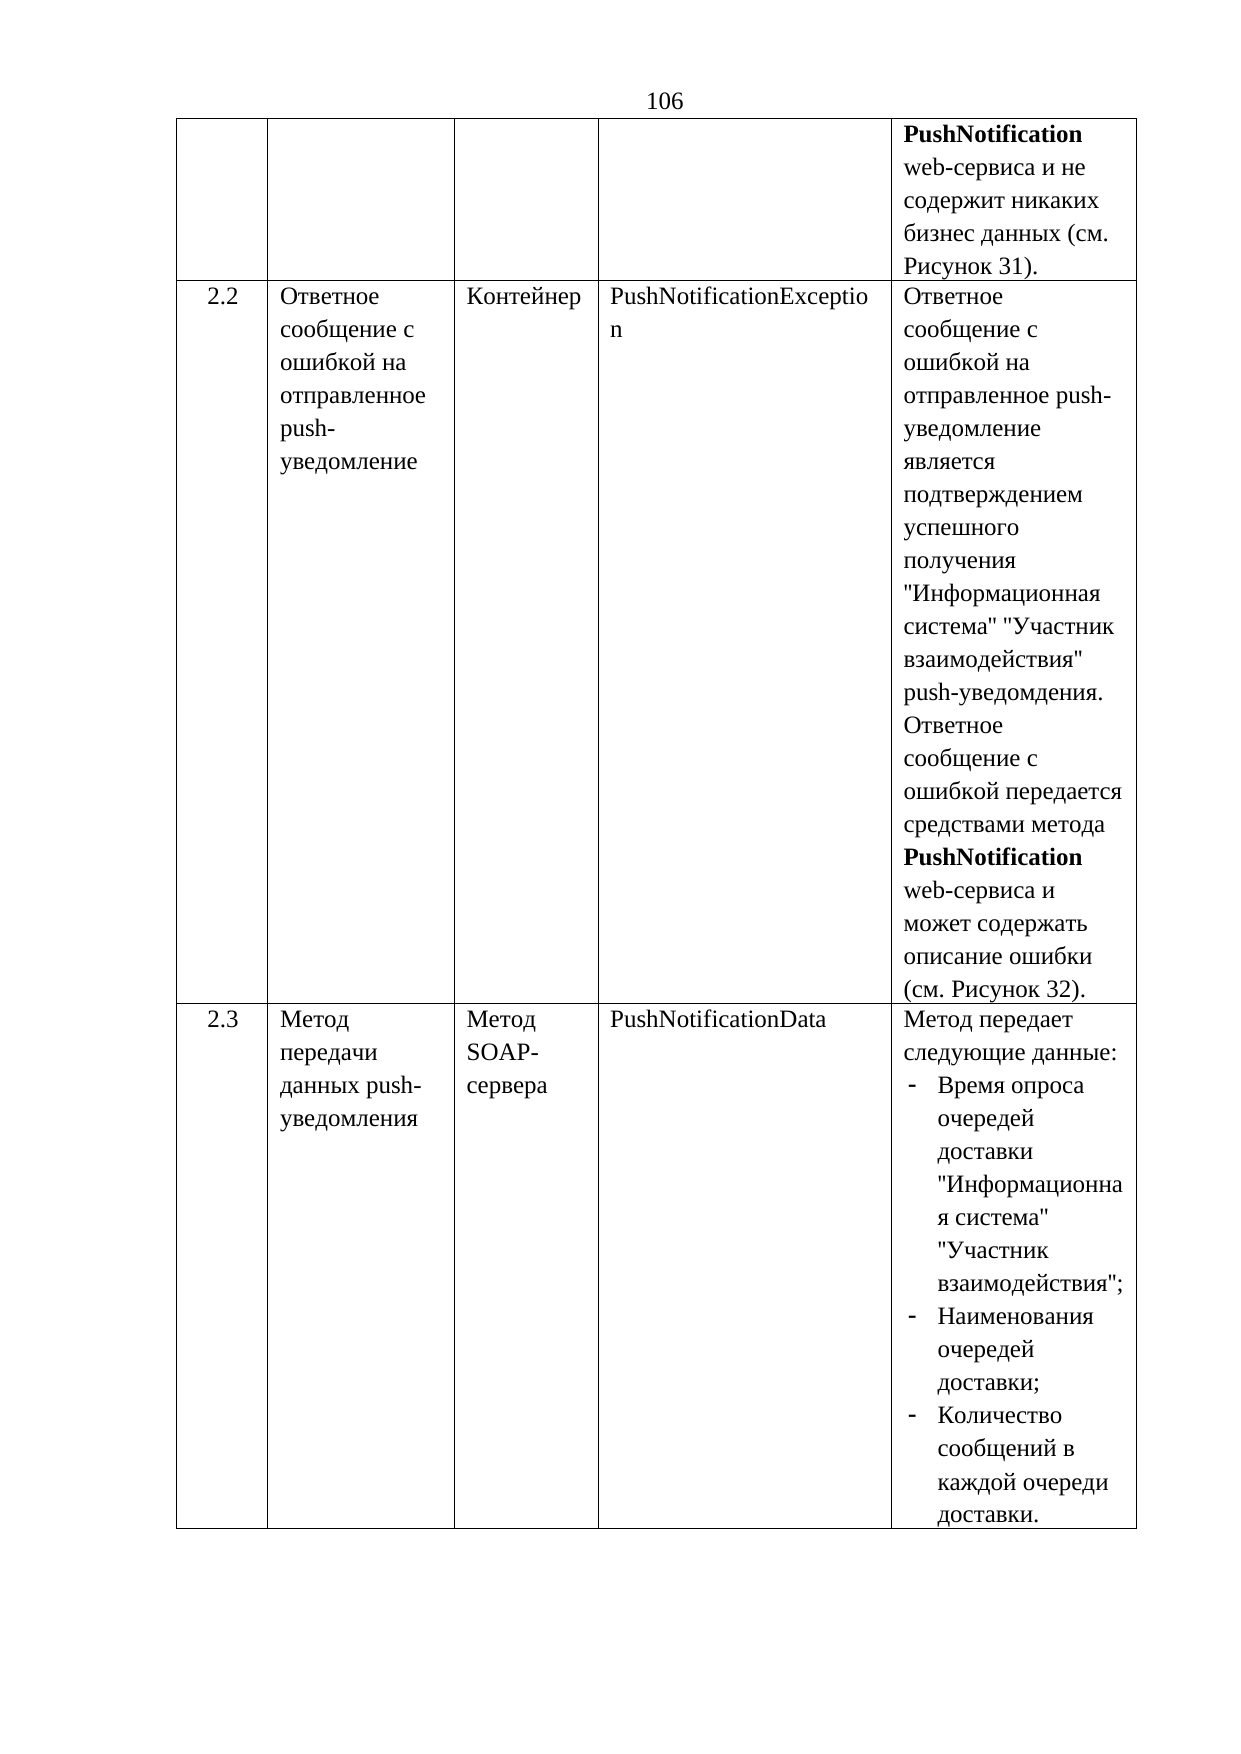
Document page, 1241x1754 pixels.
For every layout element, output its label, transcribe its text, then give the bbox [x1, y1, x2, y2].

table_cell PushNotificationException [599, 281, 891, 1003]
table_cell Метод передает следующие данные: Время опроса очередей доставки ''Информационная система'' ''Участник взаимодействия''; Наименования очередей доставки; Количество сообщений в каждой очереди доставки. [892, 1004, 1136, 1528]
table_cell Ответное сообщение с ошибкой на отправленное push-уведомление является подтверждением успешного получения ''Информационная система'' ''Участник взаимодействия'' push-уведомдения. Ответное сообщение с ошибкой передается средствами метода PushNotification web-сервиса и может содержать описание ошибки (см. Рисунок 32). [892, 281, 1136, 1003]
table_cell 2.2 [177, 281, 267, 1003]
table_cell Контейнер [455, 281, 598, 1003]
table_cell [455, 119, 598, 280]
table_cell [177, 119, 267, 280]
table_cell Метод передачи данных push-уведомления [268, 1004, 454, 1528]
table_cell [268, 119, 454, 280]
table_cell PushNotificationData [599, 1004, 891, 1528]
table_cell Метод SOAP-сервера [455, 1004, 598, 1528]
table_cell Ответное сообщение с ошибкой на отправленное push-уведомление [268, 281, 454, 1003]
table_cell 2.3 [177, 1004, 267, 1528]
table_cell PushNotification web-сервиса и не содержит никаких бизнес данных (см. Рисунок 31). [892, 119, 1136, 280]
table_cell [599, 119, 891, 280]
